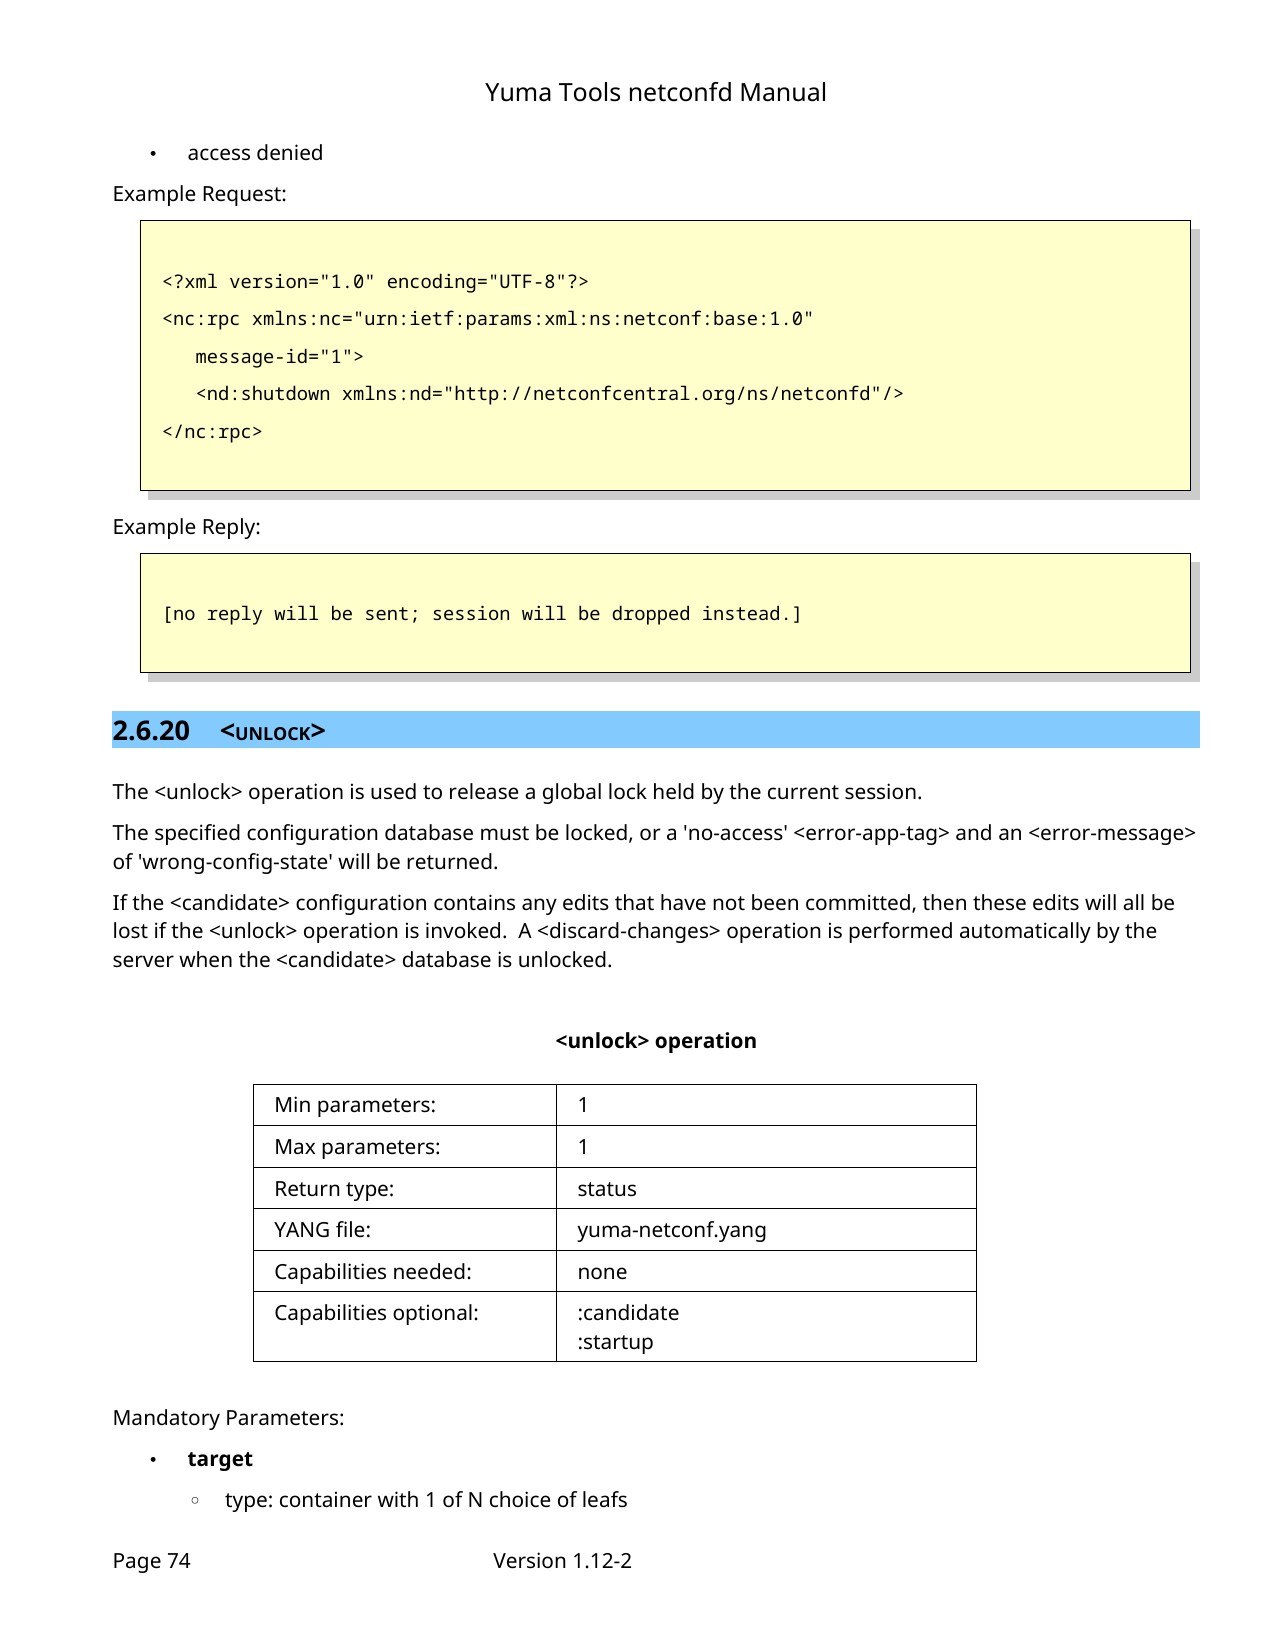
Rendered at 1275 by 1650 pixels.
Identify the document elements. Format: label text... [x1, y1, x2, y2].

text <?xml version="1.0" encoding="UTF-8"?> [141, 258, 1190, 293]
table_header 1 [557, 1085, 976, 1125]
table_cell Capabilities needed: [254, 1251, 556, 1291]
table_cell status [557, 1168, 976, 1208]
text Example Reply: [112, 512, 1200, 540]
text Mandatory Parameters: [112, 1403, 1200, 1432]
text </nc:rpc> [141, 408, 1190, 443]
text <nd:shutdown xmlns:nd="http://netconfcentral.org/ns/netconfd"/> [141, 370, 1190, 406]
text The <unlock> operation is used to release a global lock held by the current session. [112, 777, 1200, 806]
text <nc:rpc xmlns:nc="urn:ietf:params:xml:ns:netconf:base:1.0" [141, 295, 1190, 331]
table_cell none [557, 1251, 976, 1291]
table_cell yuma-netconf.yang [557, 1209, 976, 1250]
text Example Request: [112, 179, 1200, 208]
text If the <candidate> configuration contains any edits that have not been committed, then these edits will all be lost if the <unlock> operation is invoked. A <discard-changes> operation is performed automatically by the server when the <candidate> database is unlocked. [112, 888, 1200, 973]
text The specified configuration database must be locked, or a 'no-access' <error-app-tag> and an <error-message> of 'wrong-config-state' will be returned. [112, 818, 1200, 875]
table_header Min parameters: [254, 1085, 556, 1125]
table_cell Return type: [254, 1168, 556, 1208]
table_cell Capabilities optional: [254, 1292, 556, 1361]
table_cell 1 [557, 1126, 976, 1167]
text message-id="1"> [141, 333, 1190, 368]
list type: container with 1 of N choice of leafs [187, 1485, 1200, 1513]
subtitle <unlock> operation [127, 1027, 1185, 1055]
table_cell :candidate :startup [557, 1292, 976, 1361]
table_cell Max parameters: [254, 1126, 556, 1167]
table_cell YANG file: [254, 1209, 556, 1250]
list target [150, 1444, 1200, 1473]
list access denied [150, 138, 1200, 167]
text [no reply will be sent; session will be dropped instead.] [141, 590, 1190, 626]
subtitle <unlock> [112, 711, 1200, 748]
